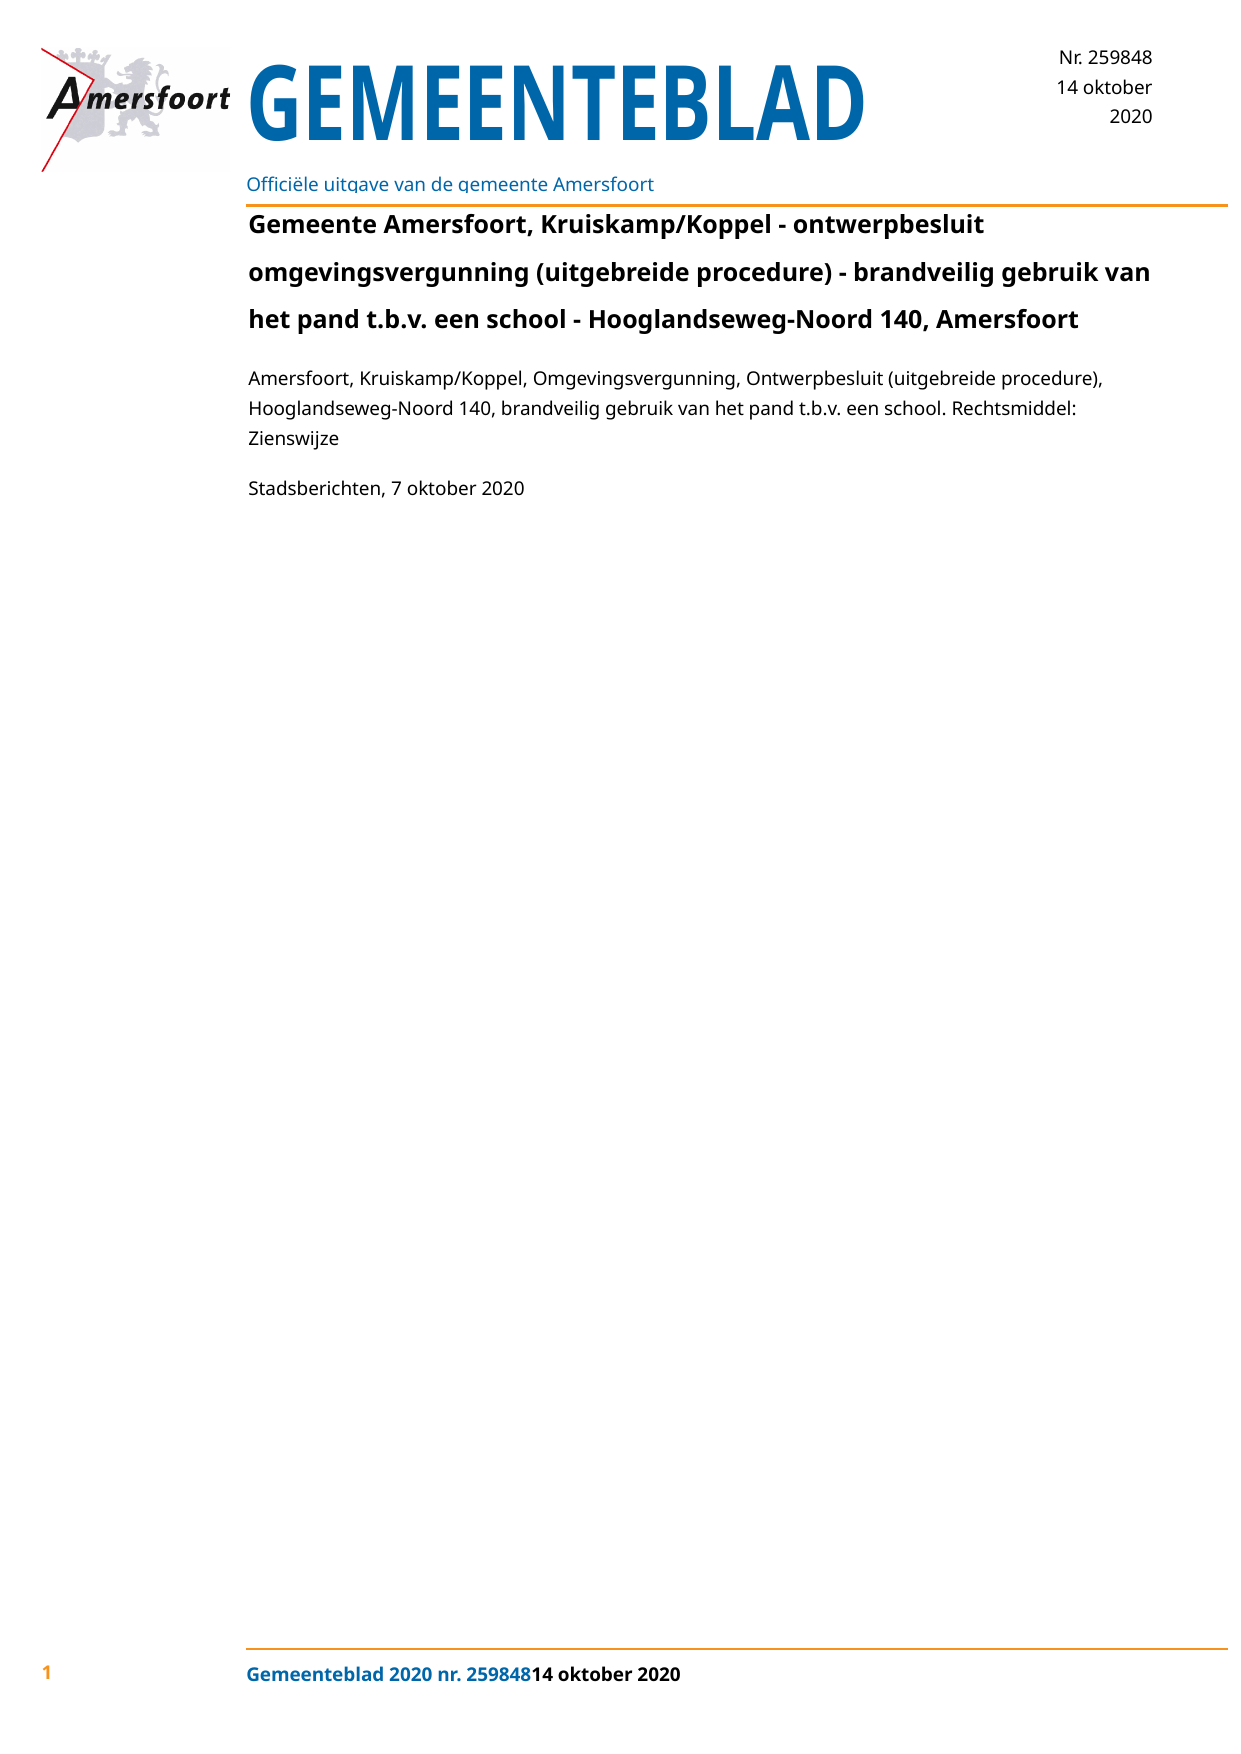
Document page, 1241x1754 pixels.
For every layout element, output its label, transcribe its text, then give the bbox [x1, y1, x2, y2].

text Amersfoort, Kruiskamp/Koppel, Omgevingsvergunning, Ontwerpbesluit (uitgebreide procedure), Hooglandseweg-Noord 140, brandveilig gebruik van het pand t.b.v. een school. Rechtsmiddel: Zienswijze [248, 366, 1152, 450]
text Stadsberichten, 7 oktober 2020 [248, 475, 1152, 501]
picture [41, 47, 231, 172]
text Gemeente Amersfoort, Kruiskamp/Koppel - ontwerpbesluit omgevingsvergunning (uitgebreide procedure) - brandveilig gebruik van het pand t.b.v. een school - Hooglandseweg-Noord 140, Amersfoort [248, 207, 1152, 336]
